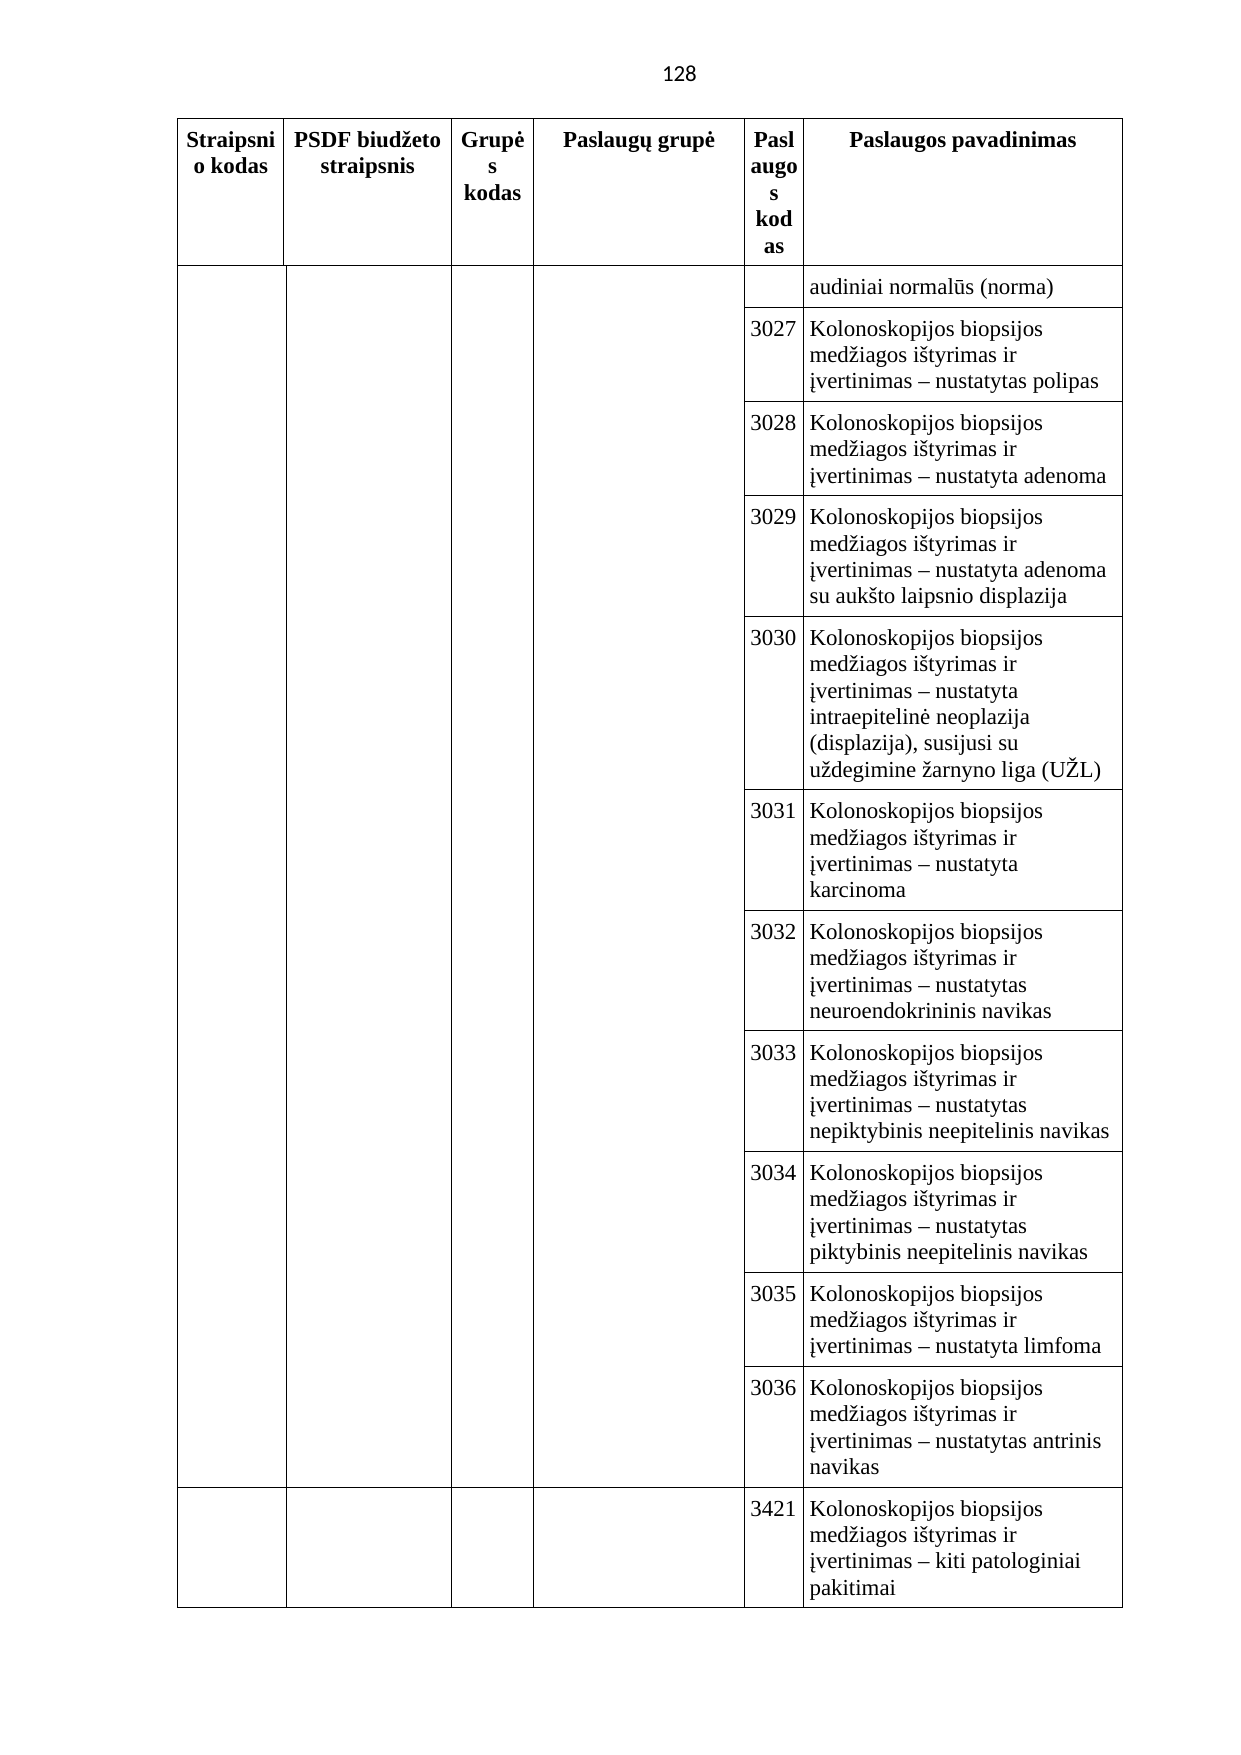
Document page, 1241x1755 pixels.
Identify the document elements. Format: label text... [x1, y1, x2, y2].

table_cell 3030 [745, 617, 803, 789]
table_cell [178, 495, 286, 616]
table_cell [178, 1151, 286, 1272]
table_cell Kolonoskopijos biopsijos medžiagos ištyrimas ir įvertinimas – nustatyta intraepitelinė neoplazija (displazija), susijusi su uždegimine žarnyno liga (UŽL) [804, 617, 1122, 789]
table_header Straipsnio kodas [178, 119, 283, 265]
table_cell 3031 [745, 790, 803, 910]
table_cell [178, 1488, 286, 1607]
table_cell [287, 1366, 451, 1487]
table_cell [452, 1272, 533, 1366]
table_cell [534, 495, 744, 616]
table_cell Kolonoskopijos biopsijos medžiagos ištyrimas ir įvertinimas – nustatytas piktybinis neepitelinis navikas [804, 1152, 1122, 1272]
table_cell [534, 1366, 744, 1487]
table_cell [534, 616, 744, 789]
table_header Paslaugų grupė [534, 119, 744, 265]
table_cell [287, 789, 451, 910]
table_header Paslaugos pavadinimas [804, 119, 1122, 265]
table_cell [287, 495, 451, 616]
table_cell [178, 789, 286, 910]
table_cell [178, 266, 286, 307]
table_cell 3029 [745, 496, 803, 616]
table_cell [534, 910, 744, 1030]
table_cell [745, 266, 803, 307]
table_cell [287, 266, 451, 307]
table_cell 3035 [745, 1273, 803, 1366]
table_cell Kolonoskopijos biopsijos medžiagos ištyrimas ir įvertinimas – nustatyta limfoma [804, 1273, 1122, 1366]
table_cell 3036 [745, 1367, 803, 1487]
table_cell Kolonoskopijos biopsijos medžiagos ištyrimas ir įvertinimas – nustatytas polipas [804, 308, 1122, 401]
table_cell [287, 616, 451, 789]
table_cell Kolonoskopijos biopsijos medžiagos ištyrimas ir įvertinimas – nustatyta adenoma su aukšto laipsnio displazija [804, 496, 1122, 616]
table_cell [178, 401, 286, 495]
table_cell [287, 1488, 451, 1607]
table_cell 3034 [745, 1152, 803, 1272]
table_cell audiniai normalūs (norma) [804, 266, 1122, 307]
table_cell [452, 1366, 533, 1487]
table_cell [452, 266, 533, 307]
table_cell [534, 401, 744, 495]
table_cell [287, 1030, 451, 1151]
table_cell [452, 1488, 533, 1607]
table_cell [452, 495, 533, 616]
table_cell [287, 1272, 451, 1366]
table_cell [452, 616, 533, 789]
table_cell [534, 789, 744, 910]
table_cell [534, 1151, 744, 1272]
table_cell Kolonoskopijos biopsijos medžiagos ištyrimas ir įvertinimas – nustatytas neuroendokrininis navikas [804, 911, 1122, 1030]
table_cell [452, 910, 533, 1030]
table_cell [178, 307, 286, 401]
table_cell Kolonoskopijos biopsijos medžiagos ištyrimas ir įvertinimas – nustatyta adenoma [804, 402, 1122, 495]
table_cell [178, 1030, 286, 1151]
table_cell [534, 266, 744, 307]
table_cell [178, 616, 286, 789]
table_cell [452, 1030, 533, 1151]
table_cell [178, 1366, 286, 1487]
table_cell [452, 307, 533, 401]
table_cell Kolonoskopijos biopsijos medžiagos ištyrimas ir įvertinimas – nustatytas antrinis navikas [804, 1367, 1122, 1487]
table_cell 3032 [745, 911, 803, 1030]
table_header Grupės kodas [452, 119, 533, 265]
table_header PSDF biudžeto straipsnis [284, 119, 451, 265]
table_header Paslaugos kodas [745, 119, 803, 265]
table_cell 3027 [745, 308, 803, 401]
table_cell 3028 [745, 402, 803, 495]
table_cell 3033 [745, 1031, 803, 1151]
table_cell [287, 307, 451, 401]
table_cell [287, 1151, 451, 1272]
table_cell [287, 910, 451, 1030]
table_cell [452, 1151, 533, 1272]
table_cell [534, 1272, 744, 1366]
table_cell [534, 1488, 744, 1607]
table_cell [452, 789, 533, 910]
table_cell [534, 1030, 744, 1151]
table_cell [534, 307, 744, 401]
table_cell [452, 401, 533, 495]
table_cell [287, 401, 451, 495]
table_cell Kolonoskopijos biopsijos medžiagos ištyrimas ir įvertinimas – nustatyta karcinoma [804, 790, 1122, 910]
table_cell [178, 1272, 286, 1366]
table_cell Kolonoskopijos biopsijos medžiagos ištyrimas ir įvertinimas – nustatytas nepiktybinis neepitelinis navikas [804, 1031, 1122, 1151]
table_cell [178, 910, 286, 1030]
table_cell 3421 [745, 1488, 803, 1607]
table_cell Kolonoskopijos biopsijos medžiagos ištyrimas ir įvertinimas – kiti patologiniai pakitimai [804, 1488, 1122, 1607]
